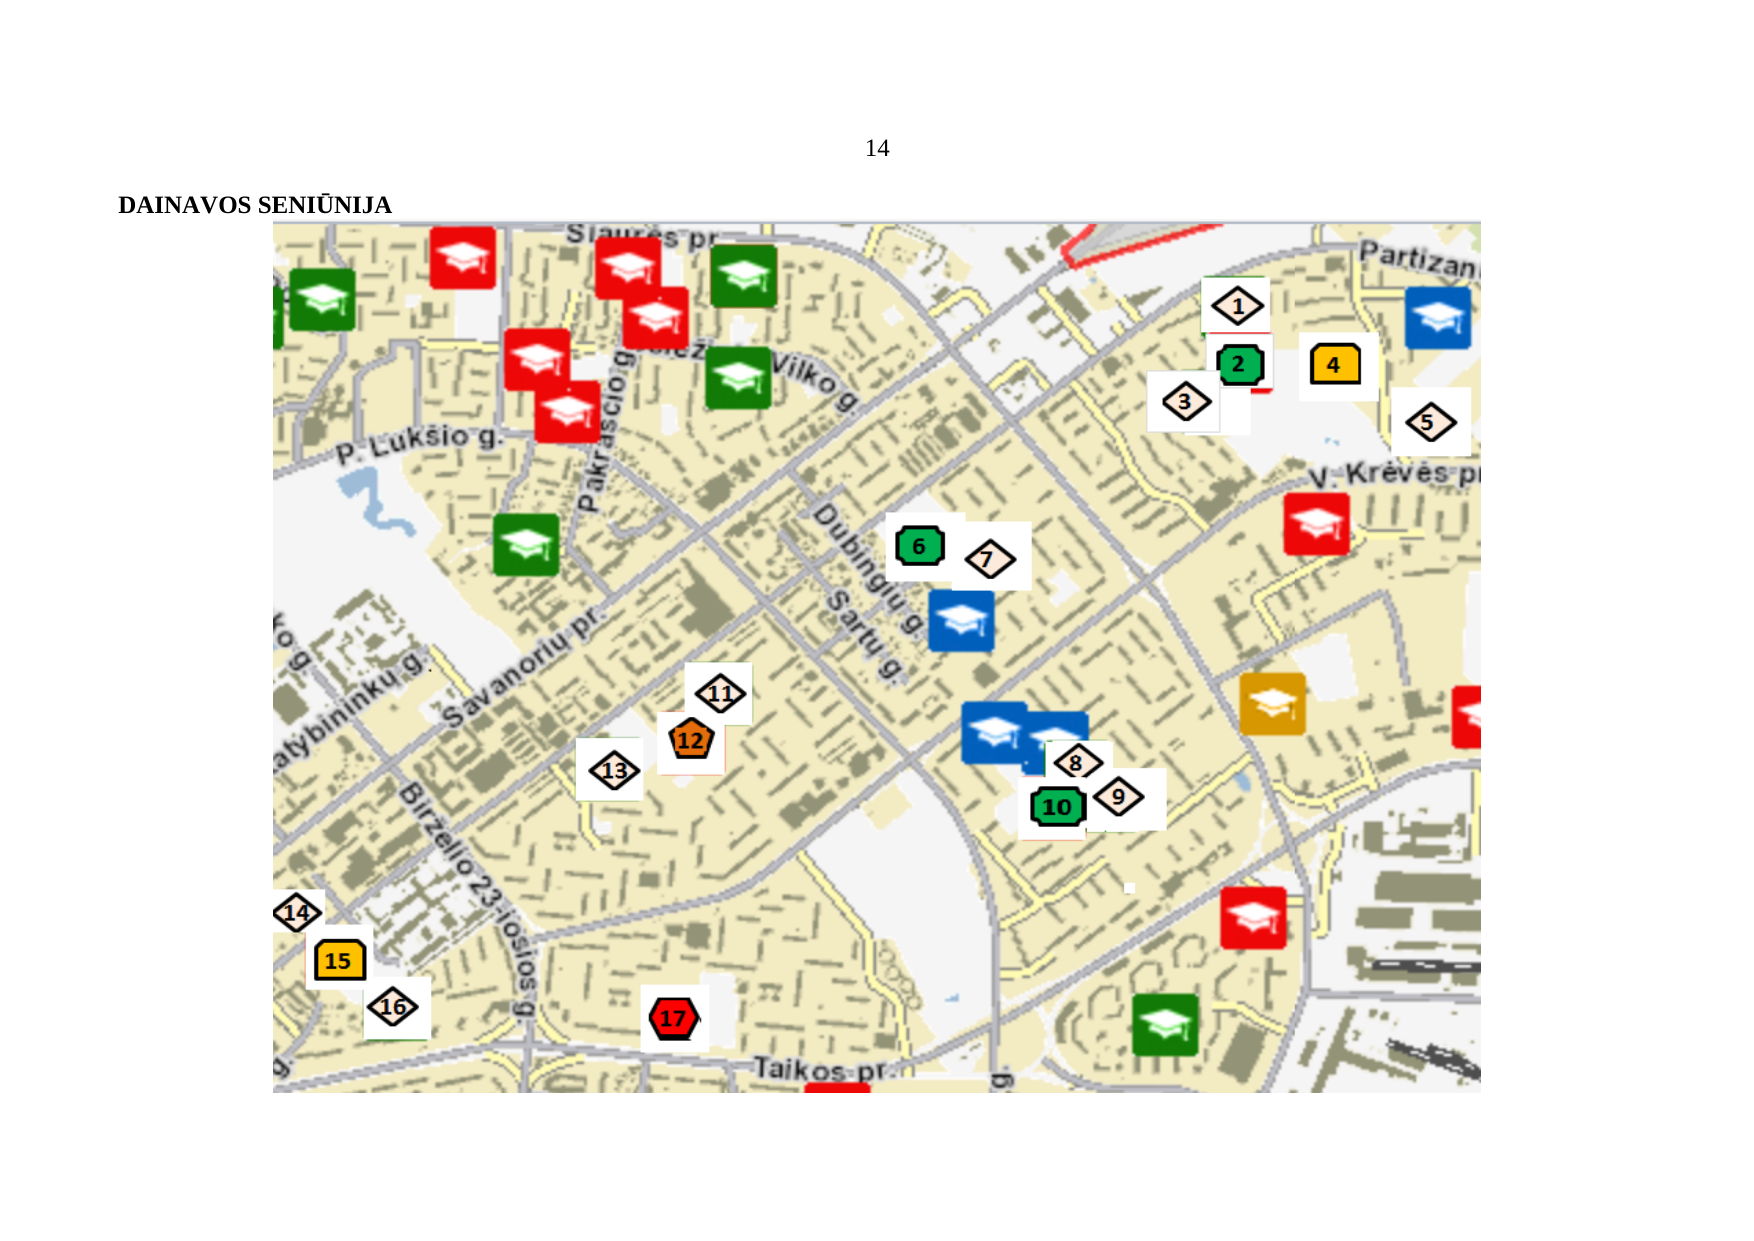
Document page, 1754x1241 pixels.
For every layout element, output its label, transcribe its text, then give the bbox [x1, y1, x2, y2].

text DAINAVOS SENIŪNIJA [118, 190, 1636, 219]
